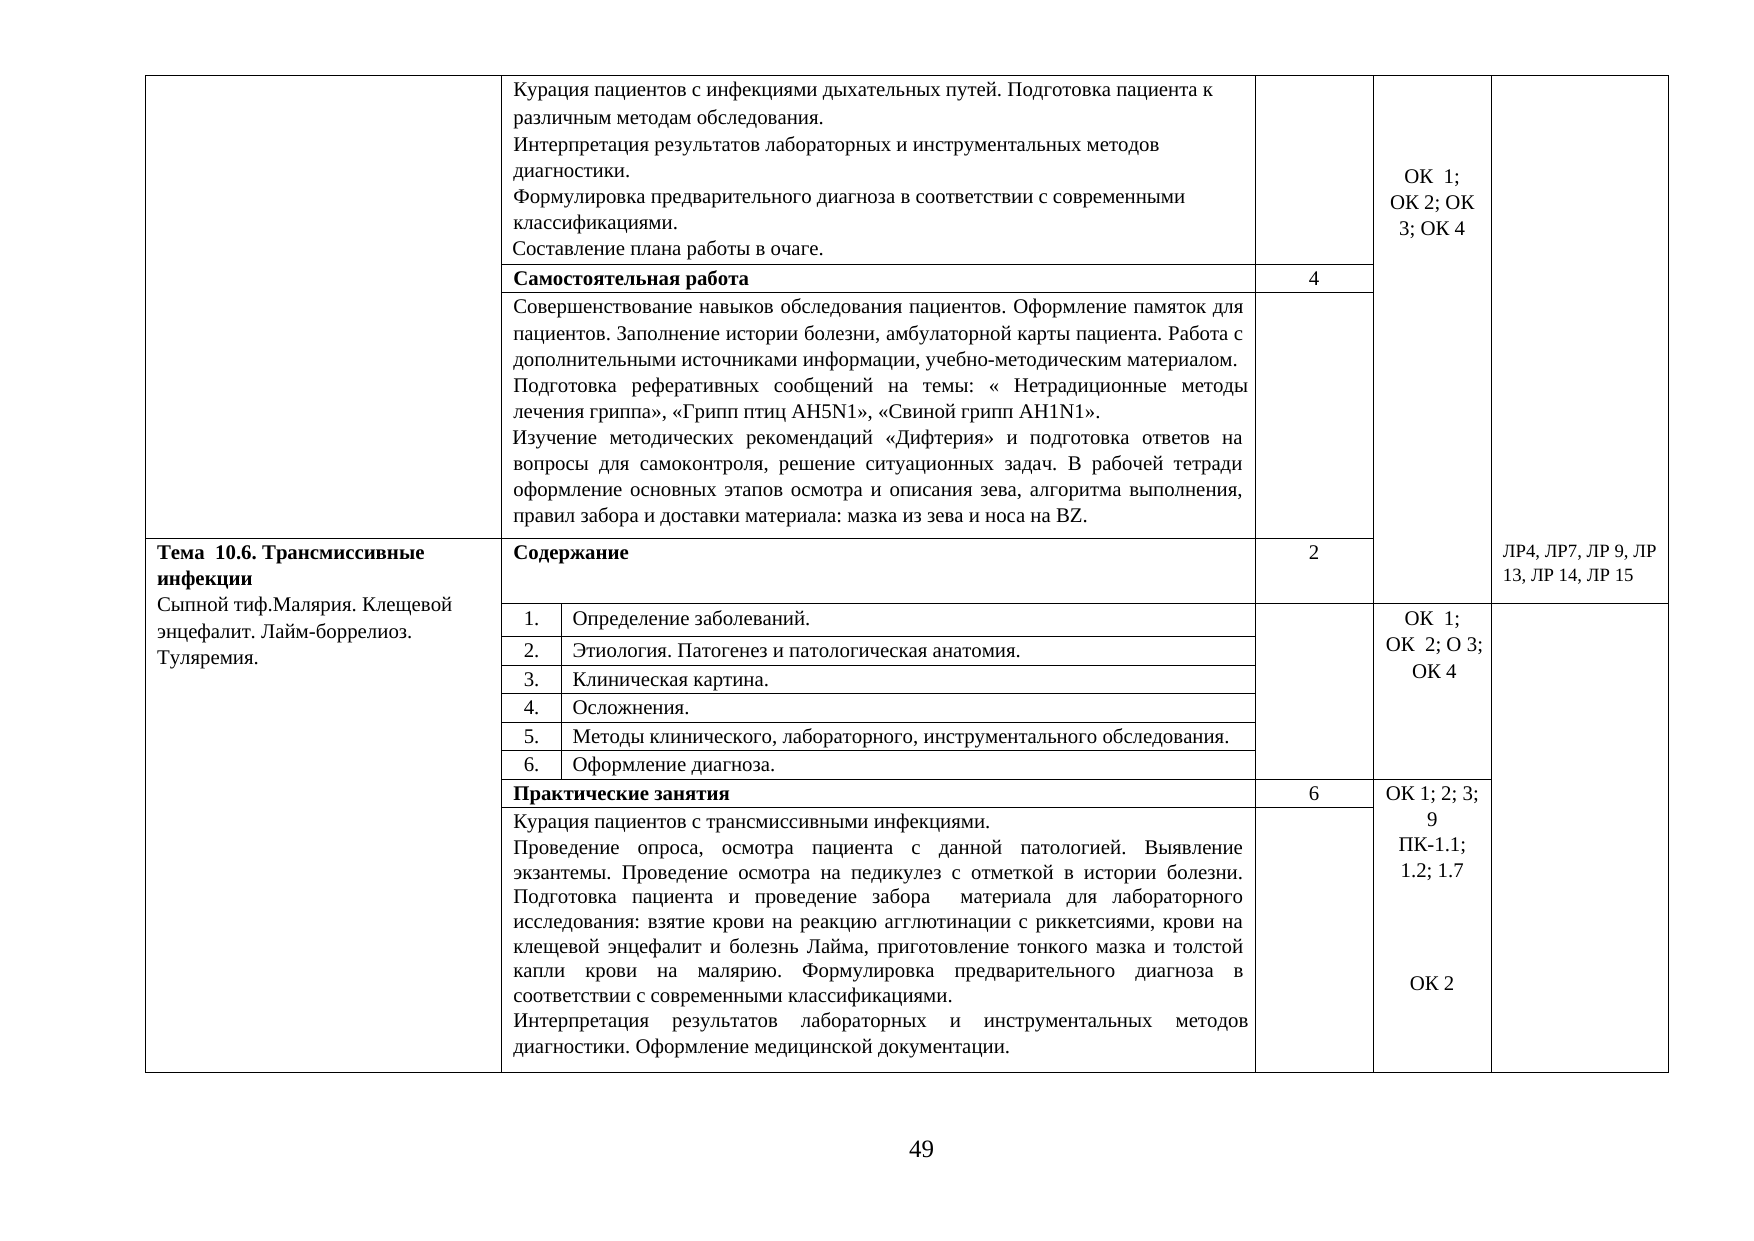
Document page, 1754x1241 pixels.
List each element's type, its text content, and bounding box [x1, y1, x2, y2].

table_cell Курация пациентов с трансмиссивными инфекциями. Проведение опроса, осмотра пациента с данной патологией. Выявление экзантемы. Проведение осмотра на педикулез с отметкой в истории болезни. Подготовка пациента и проведение забора материала для лабораторного исследования: взятие крови на реакцию агглютинации с риккетсиями, крови на клещевой энцефалит и болезнь Лайма, приготовление тонкого мазка и толстой капли крови на малярию. Формулировка предварительного диагноза в соответствии с современными классификациями. Интерпретация результатов лабораторных и инструментальных методов диагностики. Оформление медицинской документации. [502, 808, 1255, 1072]
table_cell ЛР4, ЛР7, ЛР 9, ЛР 13, ЛР 14, ЛР 15 [1492, 538, 1668, 603]
table_cell Практические занятия [502, 780, 1255, 807]
table_header [1256, 76, 1373, 264]
table_cell Совершенствование навыков обследования пациентов. Оформление памяток для пациентов. Заполнение истории болезни, амбулаторной карты пациента. Работа с дополнительными источниками информации, учебно-методическим материалом. Подготовка реферативных сообщений на темы: « Нетрадиционные методы лечения гриппа», «Грипп птиц АН5N1», «Свиной грипп AH1N1». Изучение методических рекомендаций «Дифтерия» и подготовка ответов на вопросы для самоконтроля, решение ситуационных задач. В рабочей тетради оформление основных этапов осмотра и описания зева, алгоритма выполнения, правил забора и доставки материала: мазка из зева и носа на ВZ. [502, 293, 1255, 538]
table_cell 2 [1256, 539, 1373, 603]
table_cell Оформление диагноза. [562, 751, 1255, 778]
table_cell Этиология. Патогенез и патологическая анатомия. [562, 637, 1255, 664]
table_cell Клиническая картина. [562, 666, 1255, 693]
table_cell 4 [1256, 265, 1373, 292]
table_cell ОК 1; ОК 2; О 3; ОК 4 [1374, 604, 1491, 778]
table_cell 3. [502, 666, 561, 693]
table_cell 5. [502, 723, 561, 750]
table_cell Тема 10.6. Трансмиссивные инфекции Сыпной тиф.Малярия. Клещевой энцефалит. Лайм-боррелиоз. Туляремия. [146, 539, 501, 1072]
table_cell Содержание [502, 539, 1255, 603]
table_cell 6 [1256, 780, 1373, 807]
table_cell 2. [502, 637, 561, 664]
table_cell Методы клинического, лабораторного, инструментального обследования. [562, 723, 1255, 750]
table_header [1492, 76, 1668, 538]
table_cell Определение заболеваний. [562, 604, 1255, 636]
table_cell [1492, 604, 1668, 1072]
table_header Курация пациентов с инфекциями дыхательных путей. Подготовка пациента к различным методам обследования. Интерпретация результатов лабораторных и инструментальных методов диагностики. Формулировка предварительного диагноза в соответствии с современными классификациями. Составление плана работы в очаге. [502, 76, 1255, 264]
table_cell [1256, 808, 1373, 1072]
table_cell ОК 1; 2; 3; 9 ПК-1.1; 1.2; 1.7 ОК 2 [1374, 780, 1491, 1072]
table_cell 6. [502, 751, 561, 778]
table_cell Осложнения. [562, 694, 1255, 722]
table_cell [1256, 604, 1373, 778]
table_cell 4. [502, 694, 561, 722]
table_cell 1. [502, 604, 561, 636]
table_cell Самостоятельная работа [502, 265, 1255, 292]
table_cell [1256, 293, 1373, 538]
table_header [146, 76, 501, 538]
table_header ОК 1; ОК 2; ОК 3; ОК 4 [1374, 76, 1491, 603]
